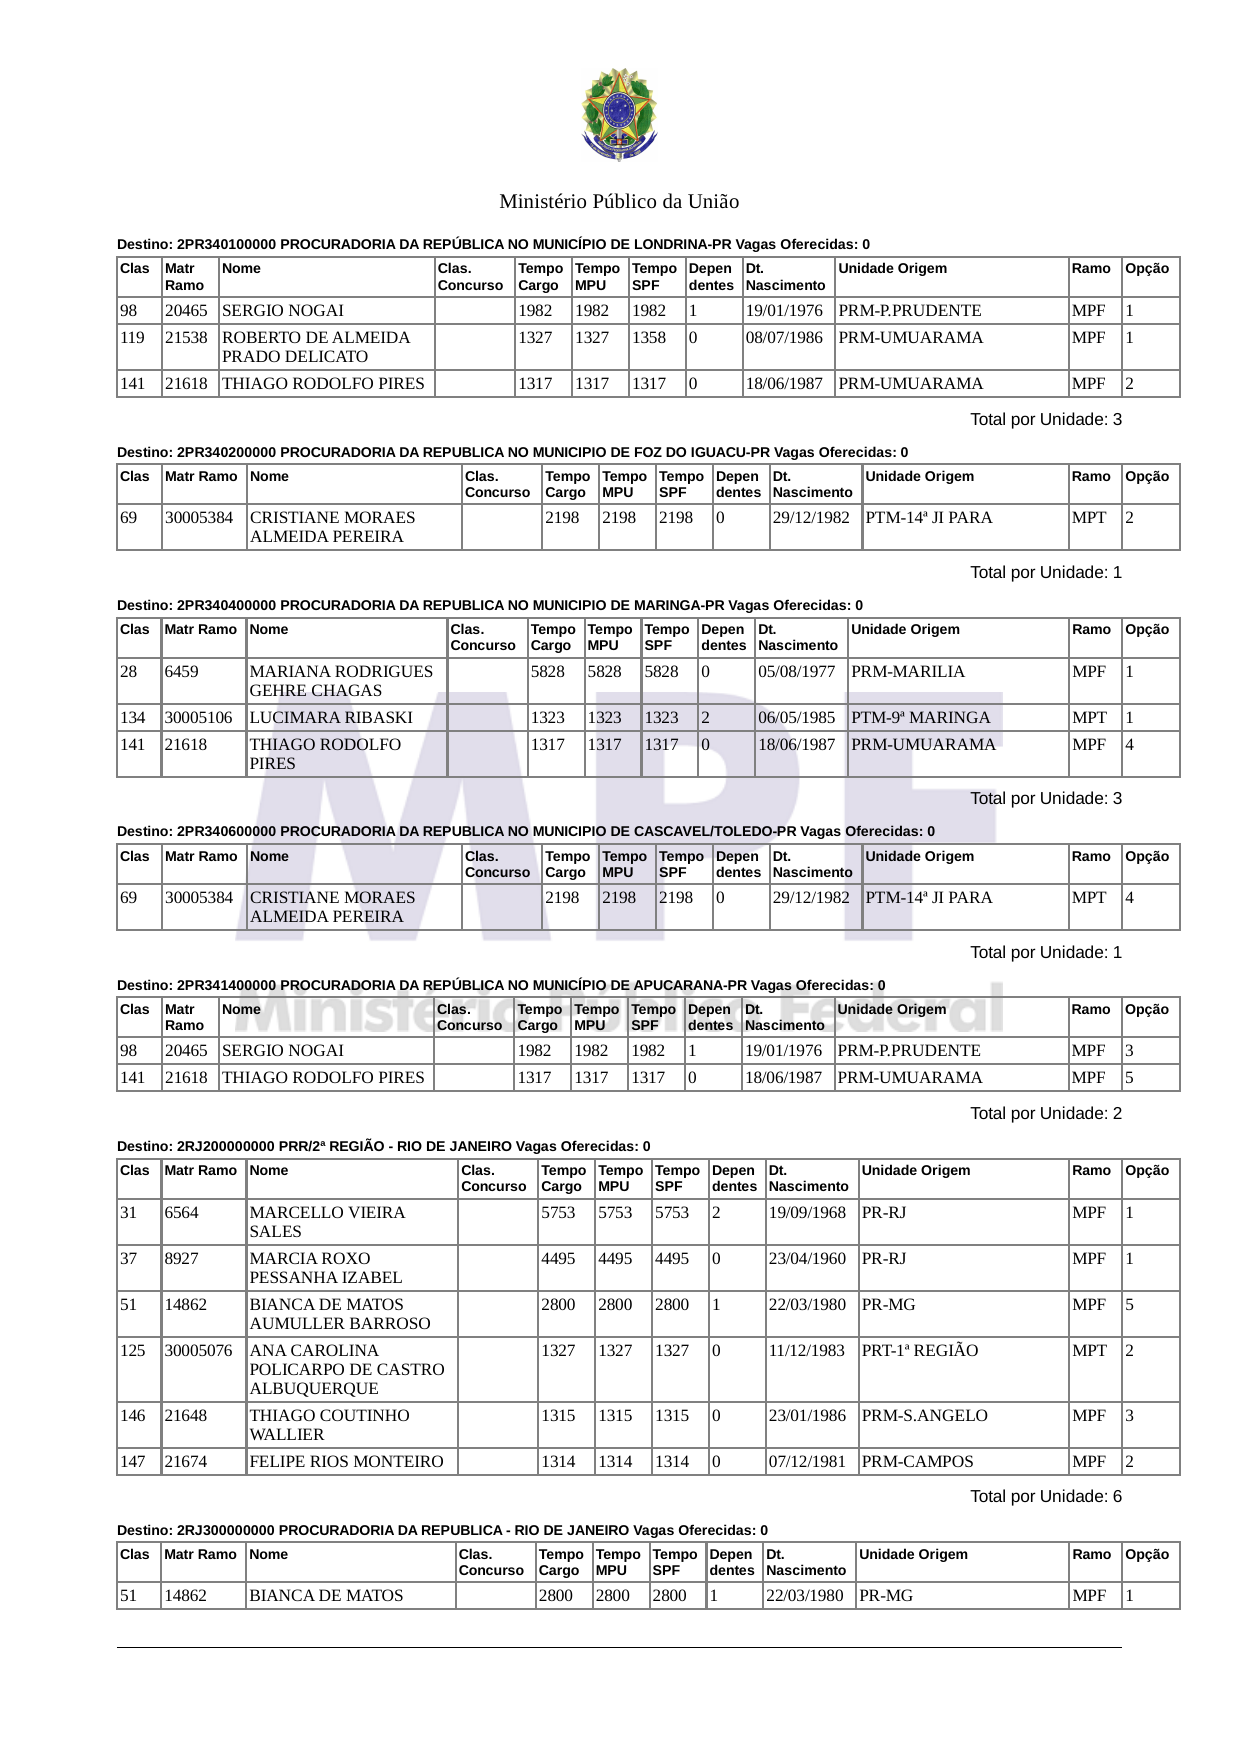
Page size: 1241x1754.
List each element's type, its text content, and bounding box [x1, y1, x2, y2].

table_header Dt. Nascimento [743, 998, 834, 1036]
table_cell [449, 659, 527, 703]
table_cell 29/12/1982 [771, 505, 861, 549]
table_cell 19/01/1976 [743, 1038, 834, 1063]
picture [743, 998, 834, 1032]
table_cell THIAGO RODOLFO PIRES [220, 1065, 433, 1090]
table_cell 14862 [162, 1583, 245, 1608]
table_cell 2198 [543, 885, 598, 929]
table_cell 1 [1123, 325, 1179, 369]
table_cell 2800 [539, 1292, 594, 1336]
picture [235, 998, 433, 1032]
table_cell 6564 [163, 1200, 245, 1243]
table_cell 1315 [539, 1403, 594, 1447]
picture [686, 998, 741, 1032]
picture [449, 705, 527, 730]
table_cell MPF [1070, 659, 1121, 703]
table_cell 1317 [572, 1065, 627, 1090]
table_cell [459, 1292, 537, 1336]
table_cell 6459 [163, 659, 245, 703]
table_cell [436, 371, 514, 396]
table_cell 5828 [586, 659, 640, 703]
table_cell 2 [1123, 505, 1179, 549]
table_cell 1982 [516, 298, 571, 323]
picture [515, 998, 570, 1032]
picture [849, 705, 1004, 730]
text Destino: 2PR340200000 PROCURADORIA DA REPUBLICA NO MUNICIPIO DE FOZ DO IGUACU-PR Vagas Oferecidas: 0 [117, 444, 1122, 460]
table_header Matr Ramo [163, 258, 218, 296]
picture [449, 692, 527, 703]
picture [756, 732, 847, 776]
table_cell [459, 1403, 537, 1447]
table_cell 2 [1123, 1338, 1179, 1401]
table_cell 1982 [572, 1038, 627, 1063]
table_cell PR-RJ [860, 1246, 1068, 1289]
text Total por Unidade: 1 [117, 942, 1122, 961]
table_header Ramo [1070, 1543, 1121, 1581]
table_cell 19/01/1976 [744, 298, 834, 323]
picture [864, 885, 1004, 929]
table_header Tempo MPU [600, 845, 655, 883]
table_header Opção [1123, 1543, 1179, 1581]
table_cell PTM-14ª JI PARA [864, 505, 1068, 549]
table_cell 0 [714, 505, 769, 549]
text Total por Unidade: 3 [117, 409, 1122, 428]
table_header Depen dentes [708, 1543, 762, 1581]
table_cell 0 [686, 1065, 741, 1090]
text Destino: 2RJ300000000 PROCURADORIA DA REPUBLICA - RIO DE JANEIRO Vagas Oferecidas: 0 [117, 1522, 1122, 1538]
table_cell 98 [118, 298, 161, 323]
table_header Matr Ramo [163, 845, 246, 883]
table_cell 2800 [651, 1583, 705, 1608]
table_header Tempo Cargo [516, 258, 571, 296]
table_header Depen dentes [687, 258, 742, 296]
table_cell 1314 [539, 1449, 594, 1474]
text Destino: 2RJ200000000 PRR/2ª REGIÃO - RIO DE JANEIRO Vagas Oferecidas: 0 [117, 1138, 1122, 1154]
table_header Unidade Origem [836, 998, 1068, 1036]
picture [248, 845, 461, 883]
table_cell 2 [1123, 371, 1179, 396]
table_cell 2 [699, 705, 754, 729]
table_cell 1323 [643, 705, 697, 729]
picture [529, 705, 584, 730]
picture [248, 732, 446, 776]
table_cell 4 [1123, 732, 1179, 776]
table_cell MPF [1070, 1403, 1121, 1447]
table_cell [449, 732, 527, 776]
table_cell MPF [1070, 1449, 1121, 1474]
table_header Clas [118, 845, 161, 883]
table_cell MPF [1070, 1292, 1121, 1336]
picture [699, 705, 754, 730]
table_cell 30005384 [163, 505, 246, 549]
text Total por Unidade: 2 [117, 1103, 1122, 1123]
table_cell MPT [1070, 885, 1121, 929]
table_cell 0 [687, 371, 742, 396]
table_cell [436, 325, 514, 369]
table_header Unidade Origem [864, 465, 1068, 503]
table_cell MPT [1070, 505, 1121, 549]
table_cell 1 [1123, 1246, 1179, 1289]
table_cell 18/06/1987 [744, 371, 834, 396]
table_cell PTM-14ª JI PARA [864, 885, 1068, 929]
table_cell PRM-CAMPOS [860, 1449, 1068, 1474]
table_cell 1317 [515, 1065, 570, 1090]
table_cell 5 [1123, 1292, 1179, 1336]
table_cell 05/08/1977 [756, 659, 847, 703]
table_cell [463, 505, 541, 549]
table_cell 29/12/1982 [771, 885, 861, 929]
picture [714, 885, 769, 929]
table_cell SERGIO NOGAI [220, 1038, 433, 1063]
table_cell 1 [708, 1583, 762, 1608]
table_header Clas [118, 1160, 160, 1197]
table_header Nome [248, 619, 446, 657]
table_cell 134 [118, 705, 160, 729]
table_header Ramo [1070, 845, 1121, 883]
picture [543, 845, 598, 883]
table_cell [435, 1038, 513, 1063]
table_cell 21674 [163, 1449, 245, 1474]
table_header Tempo Cargo [539, 1160, 594, 1197]
table_cell ROBERTO DE ALMEIDA PRADO DELICATO [220, 325, 434, 369]
table_cell PRM-UMUARAMA [836, 325, 1068, 369]
table_cell PR-MG [857, 1583, 1068, 1608]
table_cell 2198 [657, 505, 712, 549]
table_cell 69 [118, 505, 161, 549]
table_cell 5753 [653, 1200, 708, 1243]
table_cell THIAGO RODOLFO PIRES [220, 371, 434, 396]
picture [543, 885, 598, 929]
table_header Dt. Nascimento [767, 1160, 858, 1197]
table_cell 1323 [529, 705, 584, 729]
picture [235, 845, 246, 883]
table_header Depen dentes [686, 998, 741, 1036]
picture [629, 998, 684, 1032]
table_cell [436, 298, 514, 323]
table_cell 2198 [657, 885, 712, 929]
table_cell 2198 [543, 505, 598, 549]
picture [836, 998, 1004, 1032]
table_cell 21618 [163, 1065, 218, 1090]
table_header Depen dentes [699, 619, 754, 657]
picture [643, 732, 697, 776]
table_cell 5753 [596, 1200, 651, 1243]
table_cell 21618 [163, 732, 245, 776]
table_cell BIANCA DE MATOS [247, 1583, 455, 1608]
table_cell 2800 [594, 1583, 649, 1608]
table_cell 18/06/1987 [743, 1065, 834, 1090]
picture [643, 692, 697, 703]
table_cell [435, 1065, 513, 1090]
table_cell THIAGO RODOLFO PIRES [248, 732, 446, 776]
picture [529, 732, 584, 776]
table_header Tempo MPU [600, 465, 655, 503]
table_header Clas. Concurso [459, 1160, 537, 1197]
table_cell 2800 [537, 1583, 592, 1608]
table_cell 146 [118, 1403, 160, 1447]
table_header Tempo Cargo [537, 1543, 592, 1581]
picture [771, 845, 861, 883]
table_cell SERGIO NOGAI [220, 298, 434, 323]
table_header Tempo SPF [630, 258, 685, 296]
table_cell PRM-P.PRUDENTE [836, 1038, 1068, 1063]
table_header Nome [220, 258, 434, 296]
table_cell MPT [1070, 705, 1121, 729]
table_header Tempo SPF [653, 1160, 708, 1197]
text Total por Unidade: 1 [117, 562, 1122, 582]
table_header Unidade Origem [860, 1160, 1068, 1197]
table_header Tempo MPU [586, 619, 640, 657]
table_cell 2800 [596, 1292, 651, 1336]
table_header Tempo MPU [573, 258, 628, 296]
table_cell 1982 [630, 298, 685, 323]
table_cell 0 [699, 732, 754, 776]
table_cell 1327 [653, 1338, 708, 1401]
text Destino: 2PR340400000 PROCURADORIA DA REPUBLICA NO MUNICIPIO DE MARINGA-PR Vagas Oferecidas: 0 [117, 597, 1122, 613]
picture [235, 732, 245, 776]
table_cell 20465 [163, 298, 218, 323]
table_header Nome [248, 1160, 457, 1197]
table_cell 1 [1123, 705, 1179, 729]
table_cell PR-RJ [860, 1200, 1068, 1243]
table_cell BIANCA DE MATOS AUMULLER BARROSO [248, 1292, 457, 1336]
picture [849, 692, 1004, 703]
table_header Clas [118, 465, 161, 503]
picture [756, 705, 847, 730]
table_cell MPF [1070, 325, 1121, 369]
table_header Depen dentes [714, 845, 769, 883]
table_cell 141 [118, 732, 160, 776]
table_cell 51 [118, 1292, 160, 1336]
table_header Opção [1123, 1160, 1179, 1197]
table_cell 11/12/1983 [767, 1338, 858, 1401]
table_header Ramo [1070, 1160, 1121, 1197]
picture [586, 705, 640, 730]
table_header Ramo [1070, 619, 1121, 657]
table_header Dt. Nascimento [771, 845, 861, 883]
table_header Opção [1123, 465, 1179, 503]
table_cell CRISTIANE MORAES ALMEIDA PEREIRA [248, 885, 461, 929]
table_cell 69 [118, 885, 161, 929]
table_cell 0 [710, 1246, 765, 1289]
table_cell 1317 [529, 732, 584, 776]
text Destino: 2PR340100000 PROCURADORIA DA REPÚBLICA NO MUNICÍPIO DE LONDRINA-PR Vagas Oferecidas: 0 [117, 237, 1122, 253]
table_cell 22/03/1980 [764, 1583, 855, 1608]
picture [463, 885, 541, 929]
picture [235, 778, 1004, 789]
table_header Matr Ramo [162, 1543, 245, 1581]
table_cell MARIANA RODRIGUES GEHRE CHAGAS [248, 659, 446, 703]
picture [600, 845, 655, 883]
table_header Matr Ramo [163, 998, 218, 1036]
table_header Clas [118, 258, 161, 296]
table_cell 20465 [163, 1038, 218, 1063]
picture [657, 845, 712, 883]
table_cell 06/05/1985 [756, 705, 847, 729]
table_header Matr Ramo [163, 1160, 245, 1197]
table_cell PRM-UMUARAMA [836, 371, 1068, 396]
picture [463, 845, 541, 883]
table_cell 21538 [163, 325, 218, 369]
picture [248, 885, 461, 929]
table_cell 0 [710, 1338, 765, 1401]
table_cell 5828 [529, 659, 584, 703]
table_cell PRM-UMUARAMA [836, 1065, 1068, 1090]
picture [586, 732, 640, 776]
table_header Tempo MPU [594, 1543, 649, 1581]
table_cell 1 [686, 1038, 741, 1063]
table_header Ramo [1070, 465, 1121, 503]
table_cell MPF [1070, 1038, 1121, 1063]
table_cell 5828 [643, 659, 697, 703]
table_cell 30005076 [163, 1338, 245, 1401]
table_cell [449, 705, 527, 729]
table_cell [459, 1338, 537, 1401]
table_cell PR-MG [860, 1292, 1068, 1336]
table_cell 1323 [586, 705, 640, 729]
table_header Unidade Origem [836, 258, 1068, 296]
table_cell 3 [1123, 1038, 1179, 1063]
table_header Tempo SPF [657, 465, 712, 503]
table_cell 28 [118, 659, 160, 703]
table_cell MPF [1070, 1583, 1121, 1608]
table_cell FELIPE RIOS MONTEIRO [248, 1449, 457, 1474]
table_cell 4495 [596, 1246, 651, 1289]
table_cell 2 [710, 1200, 765, 1243]
table_cell 30005106 [163, 705, 245, 729]
table_cell 0 [687, 325, 742, 369]
table_header Unidade Origem [857, 1543, 1068, 1581]
table_cell 1314 [653, 1449, 708, 1474]
table_cell 147 [118, 1449, 160, 1474]
picture [235, 705, 245, 730]
table_cell 1317 [586, 732, 640, 776]
table_header Dt. Nascimento [756, 619, 847, 657]
table_cell 1 [687, 298, 742, 323]
table_header Tempo MPU [572, 998, 627, 1036]
picture [714, 845, 769, 883]
table_cell 1 [1123, 1200, 1179, 1243]
table_header Dt. Nascimento [744, 258, 834, 296]
table_cell MPF [1070, 1246, 1121, 1289]
table_cell MPF [1070, 1200, 1121, 1243]
table_cell 141 [118, 371, 161, 396]
picture [699, 732, 754, 776]
picture [699, 692, 754, 703]
table_cell 1 [710, 1292, 765, 1336]
table_cell [459, 1246, 537, 1289]
table_header Tempo Cargo [543, 465, 598, 503]
table_cell 1315 [653, 1403, 708, 1447]
table_header Ramo [1070, 998, 1121, 1036]
table_cell 1317 [573, 371, 628, 396]
table_header Unidade Origem [849, 619, 1068, 657]
table_cell 4495 [653, 1246, 708, 1289]
picture [449, 732, 527, 776]
table_cell 31 [118, 1200, 160, 1243]
table_cell 4495 [539, 1246, 594, 1289]
table_cell 5753 [539, 1200, 594, 1243]
table_cell PRM-MARILIA [849, 659, 1068, 703]
table_header Tempo Cargo [515, 998, 570, 1036]
table_cell 2800 [653, 1292, 708, 1336]
text Destino: 2PR340600000 PROCURADORIA DA REPUBLICA NO MUNICIPIO DE CASCAVEL/TOLEDO-PR Vagas Oferecidas: 0 [117, 824, 1122, 840]
table_cell 1317 [629, 1065, 684, 1090]
table_cell LUCIMARA RIBASKI [248, 705, 446, 729]
table_cell 1327 [573, 325, 628, 369]
table_cell 1982 [629, 1038, 684, 1063]
table_cell 21618 [163, 371, 218, 396]
table_header Tempo SPF [657, 845, 712, 883]
table_cell 1 [1123, 298, 1179, 323]
picture [248, 692, 446, 703]
picture [235, 931, 1004, 942]
picture [529, 692, 584, 703]
table_header Depen dentes [714, 465, 769, 503]
table_cell 1 [1123, 1583, 1179, 1608]
text Destino: 2PR341400000 PROCURADORIA DA REPÚBLICA NO MUNICÍPIO DE APUCARANA-PR Vagas Oferecidas: 0 [117, 977, 1122, 993]
table_header Opção [1123, 258, 1179, 296]
table_cell MARCIA ROXO PESSANHA IZABEL [248, 1246, 457, 1289]
table_cell PTM-9ª MARINGA [849, 705, 1068, 729]
picture [771, 885, 861, 929]
table_cell MARCELLO VIEIRA SALES [248, 1200, 457, 1243]
table_cell 1327 [516, 325, 571, 369]
table_cell 23/04/1960 [767, 1246, 858, 1289]
table_cell MPF [1070, 732, 1121, 776]
table_header Clas. Concurso [463, 845, 541, 883]
picture [657, 885, 712, 929]
table_header Matr Ramo [163, 465, 246, 503]
table_cell PRM-P.PRUDENTE [836, 298, 1068, 323]
table_header Opção [1123, 845, 1179, 883]
table_header Tempo SPF [643, 619, 697, 657]
table_cell 98 [118, 1038, 161, 1063]
table_cell MPT [1070, 1338, 1121, 1401]
text Total por Unidade: 6 [117, 1487, 1122, 1506]
table_cell 2198 [600, 505, 655, 549]
table_cell 125 [118, 1338, 160, 1401]
table_header Tempo Cargo [543, 845, 598, 883]
table_cell 4 [1123, 885, 1179, 929]
table_cell PRT-1ª REGIÃO [860, 1338, 1068, 1401]
table_cell 1317 [643, 732, 697, 776]
table_header Clas. Concurso [449, 619, 527, 657]
table_header Dt. Nascimento [771, 465, 861, 503]
table_cell 5 [1123, 1065, 1179, 1090]
table_cell 1327 [539, 1338, 594, 1401]
table_cell 8927 [163, 1246, 245, 1289]
table_cell 119 [118, 325, 161, 369]
table_cell 3 [1123, 1403, 1179, 1447]
table_header Clas. Concurso [463, 465, 541, 503]
table_header Tempo Cargo [529, 619, 584, 657]
table_cell 1 [1123, 659, 1179, 703]
table_header Clas [118, 998, 161, 1036]
table_cell 1327 [596, 1338, 651, 1401]
text Total por Unidade: 3 [117, 789, 1122, 808]
table_header Nome [248, 465, 461, 503]
table_cell 2198 [600, 885, 655, 929]
table_header Clas [118, 1543, 160, 1581]
table_header Nome [247, 1543, 455, 1581]
table_cell 2 [1123, 1449, 1179, 1474]
table_cell 1317 [516, 371, 571, 396]
table_header Opção [1123, 998, 1179, 1036]
table_cell MPF [1070, 1065, 1121, 1090]
picture [235, 808, 1004, 824]
table_cell MPF [1070, 298, 1121, 323]
picture [235, 692, 245, 703]
table_cell 0 [714, 885, 769, 929]
table_cell CRISTIANE MORAES ALMEIDA PEREIRA [248, 505, 461, 549]
table_header Clas [118, 619, 160, 657]
table_header Clas. Concurso [435, 998, 513, 1036]
table_header Clas. Concurso [436, 258, 514, 296]
picture [756, 692, 847, 703]
picture [435, 998, 513, 1032]
picture [864, 845, 1004, 883]
table_cell 22/03/1980 [767, 1292, 858, 1336]
picture [586, 692, 640, 703]
table_cell MPF [1070, 371, 1121, 396]
table_header Nome [248, 845, 461, 883]
picture [643, 705, 697, 730]
table_cell 141 [118, 1065, 161, 1090]
table_header Opção [1123, 619, 1179, 657]
table_header Unidade Origem [864, 845, 1068, 883]
table_header Nome [220, 998, 433, 1036]
table_cell 07/12/1981 [767, 1449, 858, 1474]
table_cell 51 [118, 1583, 160, 1608]
table_cell [457, 1583, 535, 1608]
table_header Tempo SPF [651, 1543, 705, 1581]
table_cell 23/01/1986 [767, 1403, 858, 1447]
table_cell 0 [699, 659, 754, 703]
table_cell 21648 [163, 1403, 245, 1447]
table_cell 14862 [163, 1292, 245, 1336]
table_cell 1314 [596, 1449, 651, 1474]
table_cell ANA CAROLINA POLICARPO DE CASTRO ALBUQUERQUE [248, 1338, 457, 1401]
table_cell 19/09/1968 [767, 1200, 858, 1243]
table_cell 08/07/1986 [744, 325, 834, 369]
picture [572, 998, 627, 1032]
table_header Depen dentes [710, 1160, 765, 1197]
picture [600, 885, 655, 929]
picture [849, 732, 1004, 776]
table_cell [459, 1200, 537, 1243]
picture [248, 705, 446, 730]
table_cell 1358 [630, 325, 685, 369]
table_header Tempo MPU [596, 1160, 651, 1197]
table_header Clas. Concurso [457, 1543, 535, 1581]
table_cell PRM-UMUARAMA [849, 732, 1068, 776]
table_cell 30005384 [163, 885, 246, 929]
table_cell 37 [118, 1246, 160, 1289]
table_cell 1982 [573, 298, 628, 323]
table_cell PRM-S.ANGELO [860, 1403, 1068, 1447]
table_header Matr Ramo [163, 619, 245, 657]
table_header Ramo [1070, 258, 1121, 296]
table_cell 0 [710, 1403, 765, 1447]
table_header Tempo SPF [629, 998, 684, 1036]
table_cell 1317 [630, 371, 685, 396]
table_cell THIAGO COUTINHO WALLIER [248, 1403, 457, 1447]
table_cell 18/06/1987 [756, 732, 847, 776]
picture [235, 885, 246, 929]
table_cell [459, 1449, 537, 1474]
table_cell 0 [710, 1449, 765, 1474]
table_cell 1315 [596, 1403, 651, 1447]
table_header Dt. Nascimento [764, 1543, 855, 1581]
table_cell [463, 885, 541, 929]
picture [235, 961, 1004, 977]
table_cell 1982 [515, 1038, 570, 1063]
